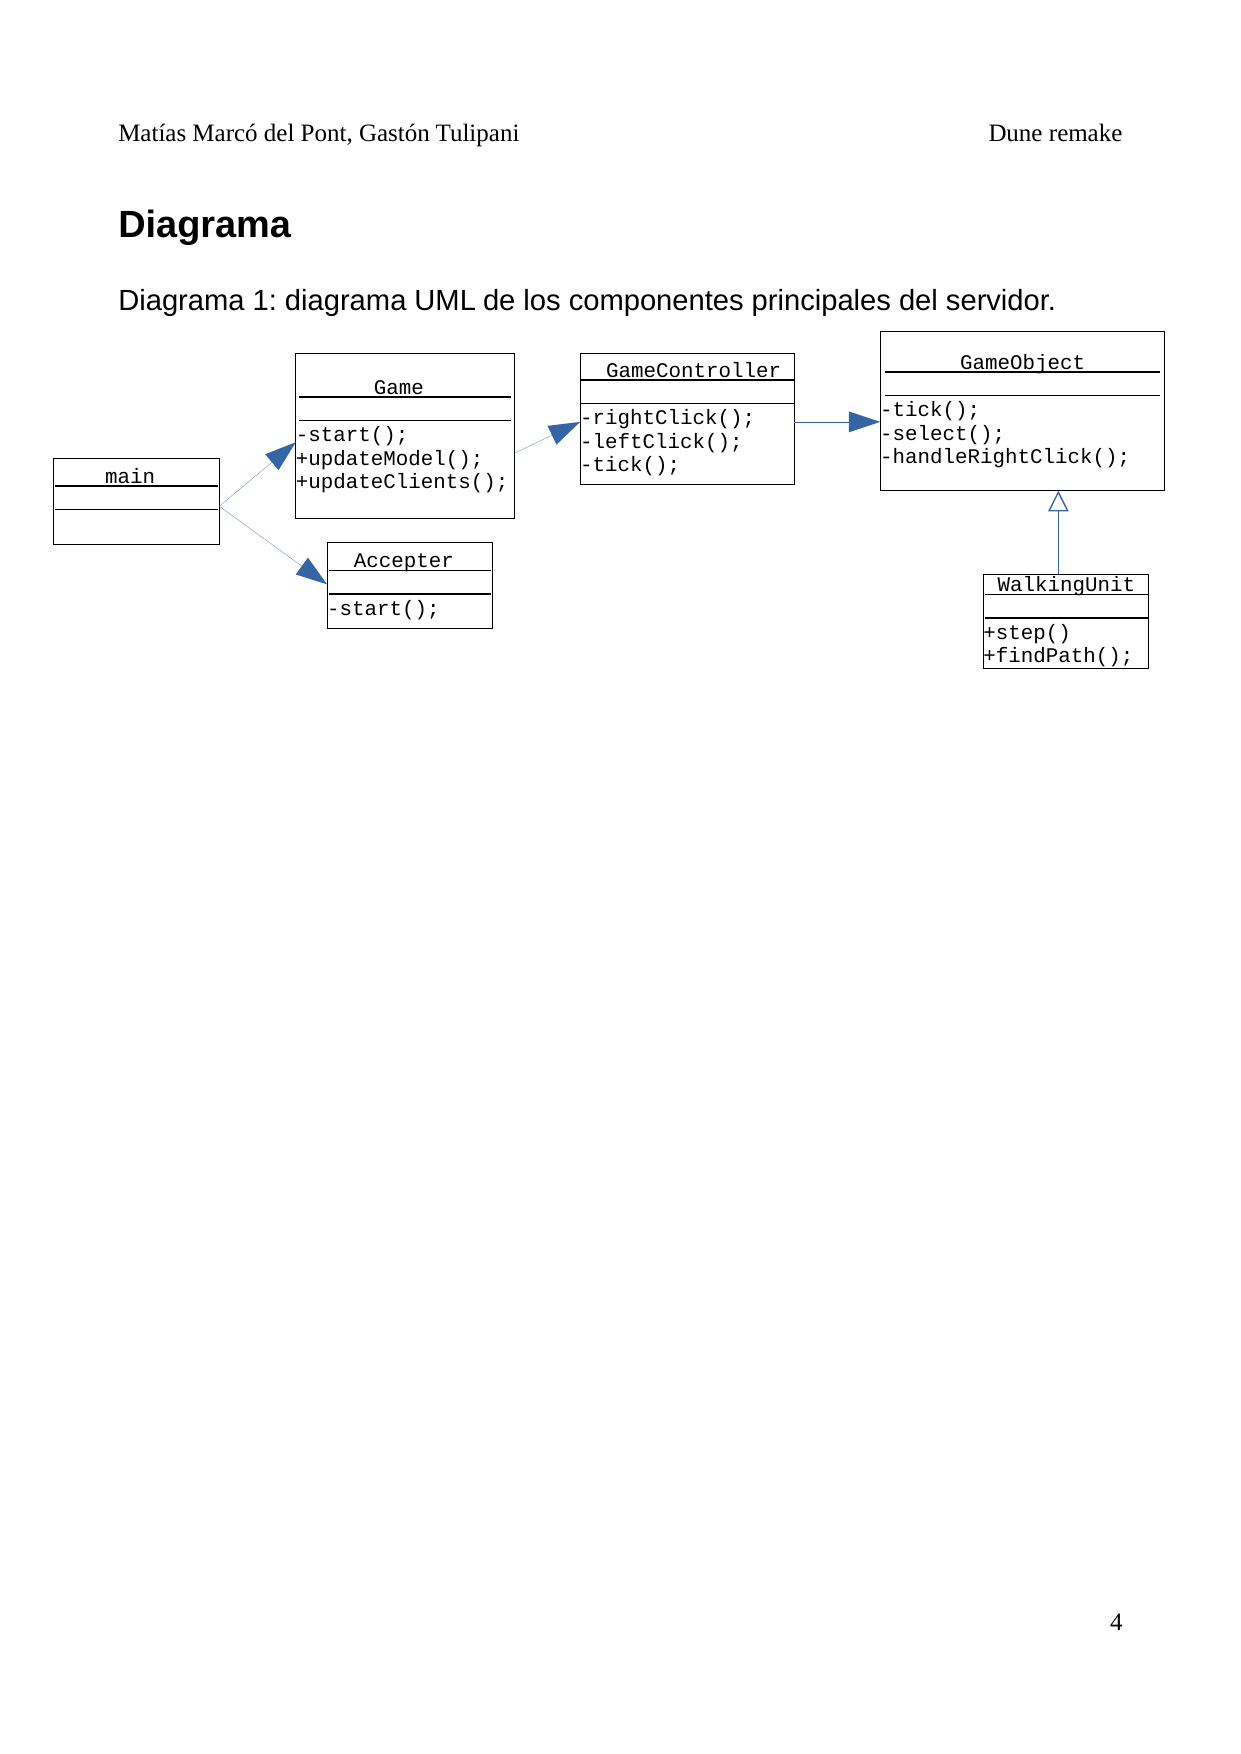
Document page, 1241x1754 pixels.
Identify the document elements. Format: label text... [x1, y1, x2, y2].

subtitle Diagrama [118, 201, 1122, 245]
subtitle Diagrama 1: diagrama UML de los componentes principales del servidor. [118, 282, 1122, 316]
